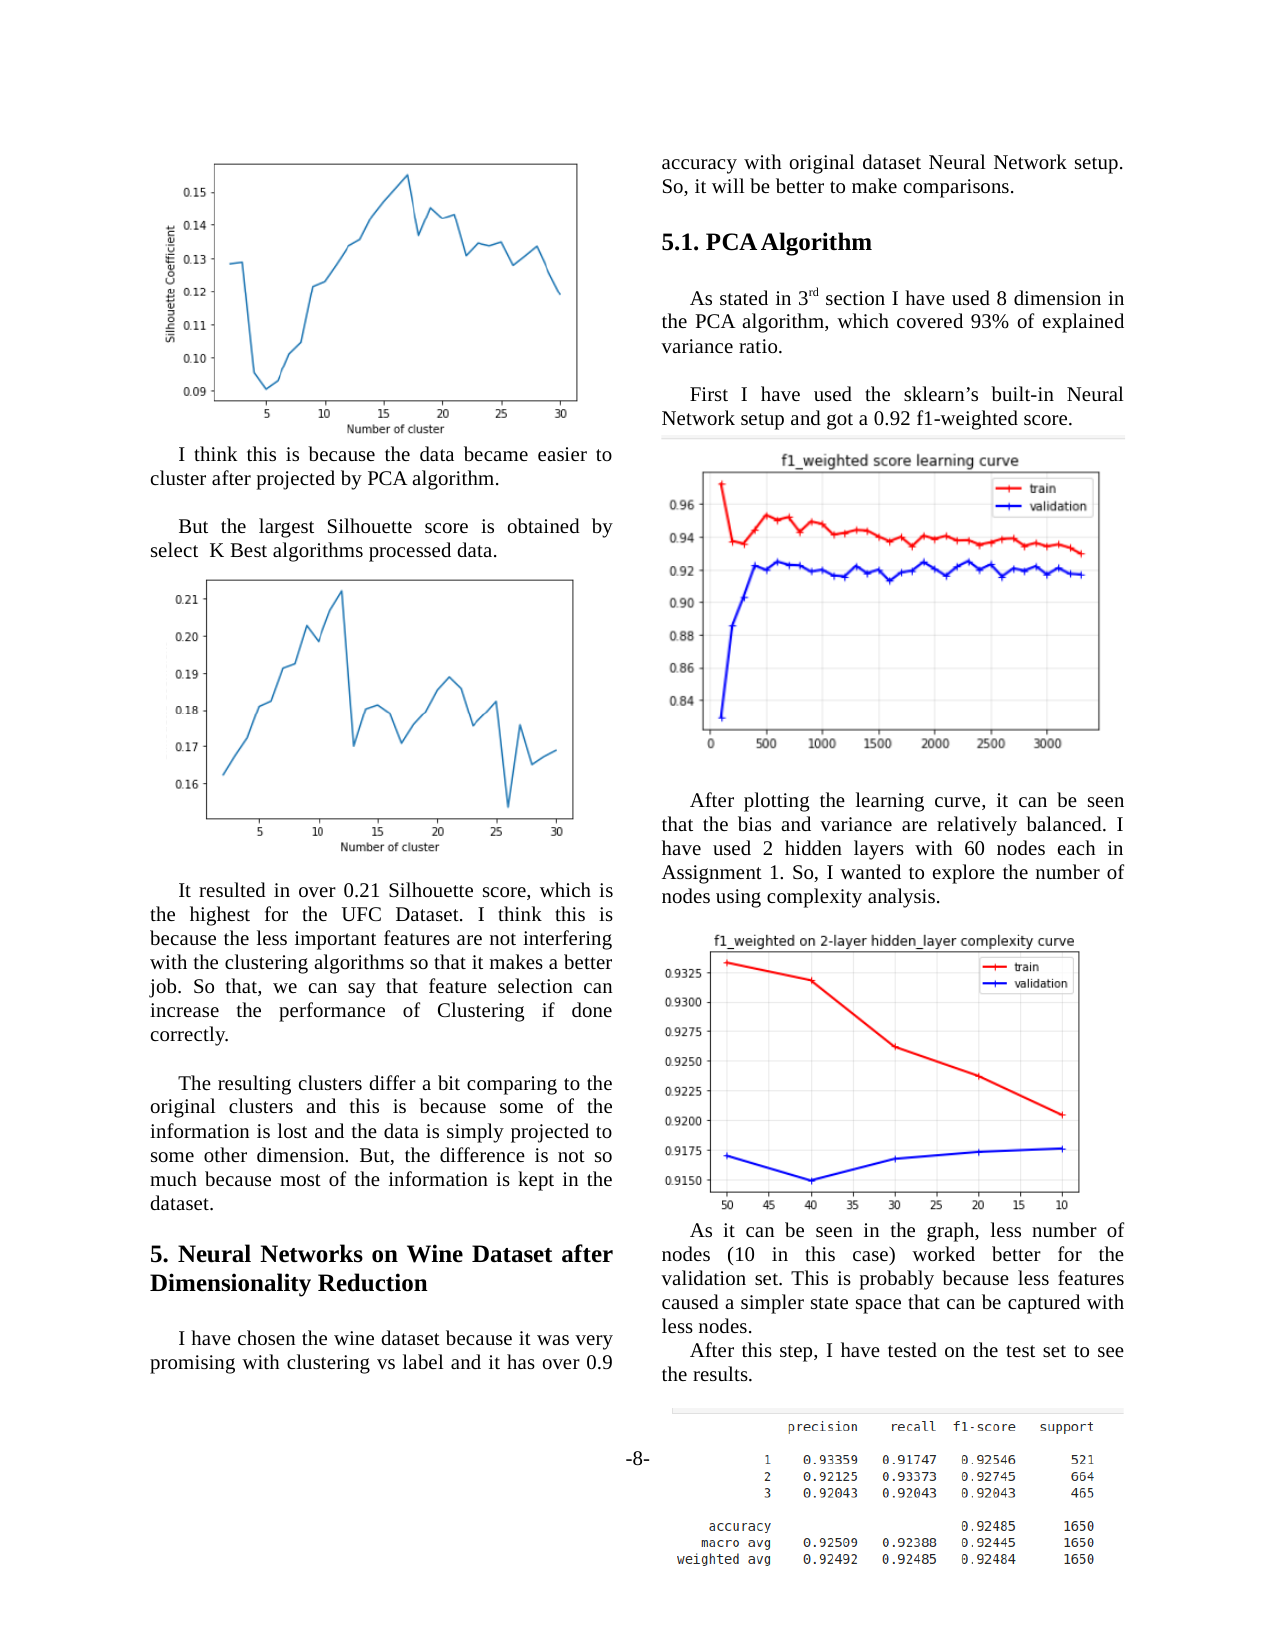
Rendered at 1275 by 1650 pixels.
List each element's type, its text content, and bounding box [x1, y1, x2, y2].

text As stated in 3rd section I have used 8 dimension in the PCA algorithm, which covered 93% of explained variance ratio. [661, 285, 1125, 357]
subtitle The resulting clusters differ a bit comparing to the original clusters and this is because some of the information is lost and the data is simply projected to some other dimension. But, the difference is not so much because most of the information is kept in the dataset. [150, 1070, 613, 1215]
picture [661, 435, 1125, 764]
subtitle It resulted in over 0.21 Silhouette score, which is the highest for the UFC Dataset. I think this is because the less important features are not interfering with the clustering algorithms so that it makes a better job. So that, we can say that feature selection can increase the performance of Clustering if done correctly. [150, 878, 613, 1046]
subtitle 5. Neural Networks on Wine Dataset after Dimensionality Reduction [150, 1239, 613, 1297]
subtitle I have chosen the wine dataset because it was very promising with clustering vs label and it has over 0.9 [150, 1326, 613, 1374]
text After plotting the learning curve, it can be seen that the bias and variance are relatively balanced. I have used 2 hidden layers with 60 nodes each in Assignment 1. So, I wanted to explore the number of nodes using complexity analysis. [661, 788, 1125, 908]
picture [660, 1408, 1124, 1580]
subtitle [150, 150, 613, 158]
text As it can be seen in the graph, less number of nodes (10 in this case) worked better for the validation set. This is probably because less features caused a simpler state space that can be captured with less nodes. [661, 908, 1125, 1338]
picture [166, 573, 631, 854]
text First I have used the sklearn’s built-in Neural Network setup and got a 0.92 f1-weighted score. [661, 382, 1125, 430]
subtitle accuracy with original dataset Neural Network setup. So, it will be better to make comparisons. [661, 150, 1125, 198]
picture [148, 158, 613, 442]
subtitle 5.1. PCA Algorithm [661, 227, 1125, 256]
subtitle I think this is because the data became easier to cluster after projected by PCA algorithm. [150, 442, 613, 490]
subtitle But the largest Silhouette score is obtained by select K Best algorithms processed data. [150, 514, 613, 562]
text After this step, I have tested on the test set to see the results. [661, 1338, 1125, 1386]
picture [649, 929, 1113, 1218]
